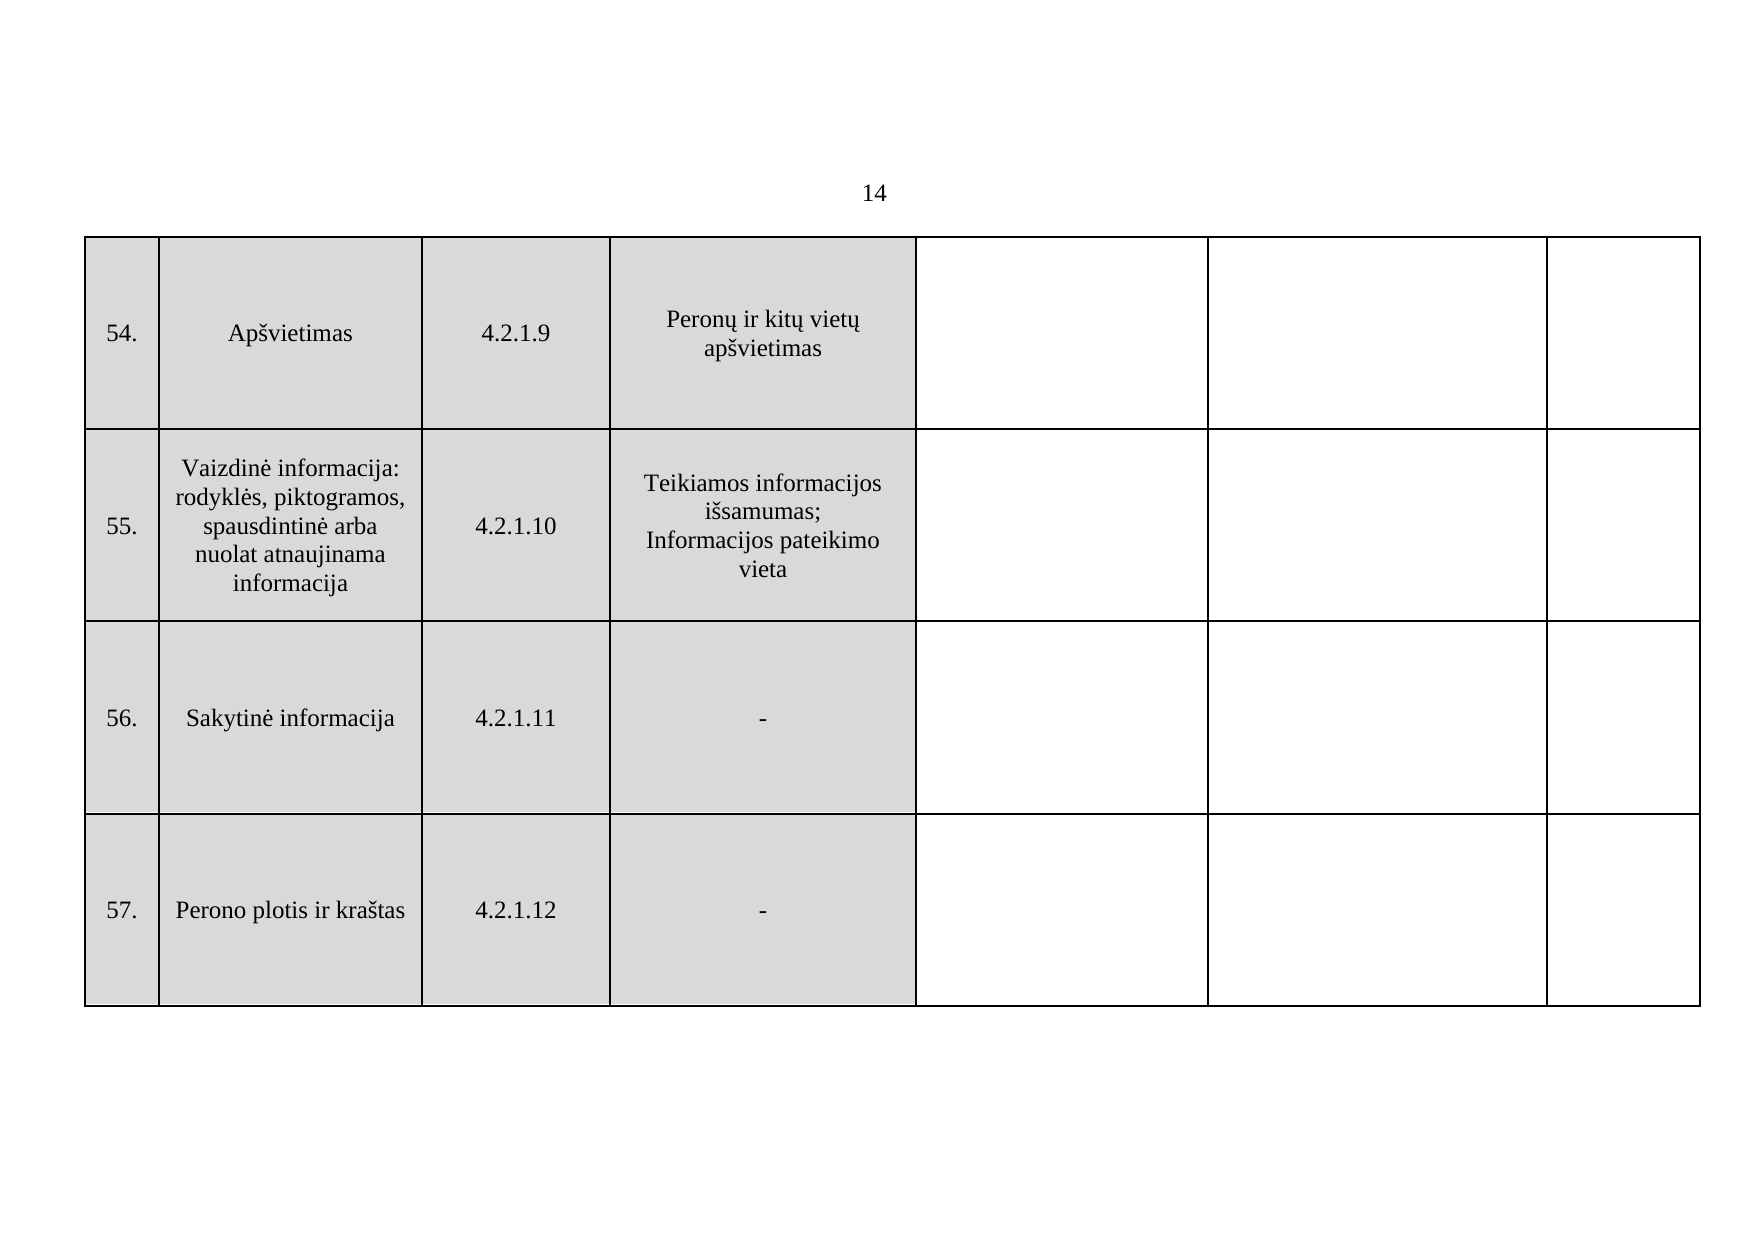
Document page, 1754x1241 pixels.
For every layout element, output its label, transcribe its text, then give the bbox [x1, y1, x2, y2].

table_cell 4.2.1.9 [423, 238, 609, 428]
table_cell Vaizdinė informacija: rodyklės, piktogramos, spausdintinė arba nuolat atnaujinama informacija [160, 430, 421, 620]
table_cell [1209, 430, 1546, 620]
table_cell [1548, 238, 1699, 428]
table_cell 57. [86, 815, 158, 1004]
table_cell [1548, 622, 1699, 812]
table_cell [917, 430, 1207, 620]
table_cell - [611, 622, 915, 812]
table_cell 4.2.1.10 [423, 430, 609, 620]
table_cell [1209, 815, 1546, 1004]
table_cell 4.2.1.12 [423, 815, 609, 1004]
table_cell Peronų ir kitų vietų apšvietimas [611, 238, 915, 428]
table_cell [1209, 238, 1546, 428]
table_cell [1548, 430, 1699, 620]
table_cell Sakytinė informacija [160, 622, 421, 812]
table_cell 4.2.1.11 [423, 622, 609, 812]
table_cell [917, 622, 1207, 812]
table_cell Teikiamos informacijos išsamumas; Informacijos pateikimo vieta [611, 430, 915, 620]
table_cell Apšvietimas [160, 238, 421, 428]
table_cell 55. [86, 430, 158, 620]
table_cell [1209, 622, 1546, 812]
table_cell [917, 815, 1207, 1004]
table_cell 54. [86, 238, 158, 428]
table_cell - [611, 815, 915, 1004]
table_cell Perono plotis ir kraštas [160, 815, 421, 1004]
table_cell 56. [86, 622, 158, 812]
table_cell [917, 238, 1207, 428]
table_cell [1548, 815, 1699, 1004]
